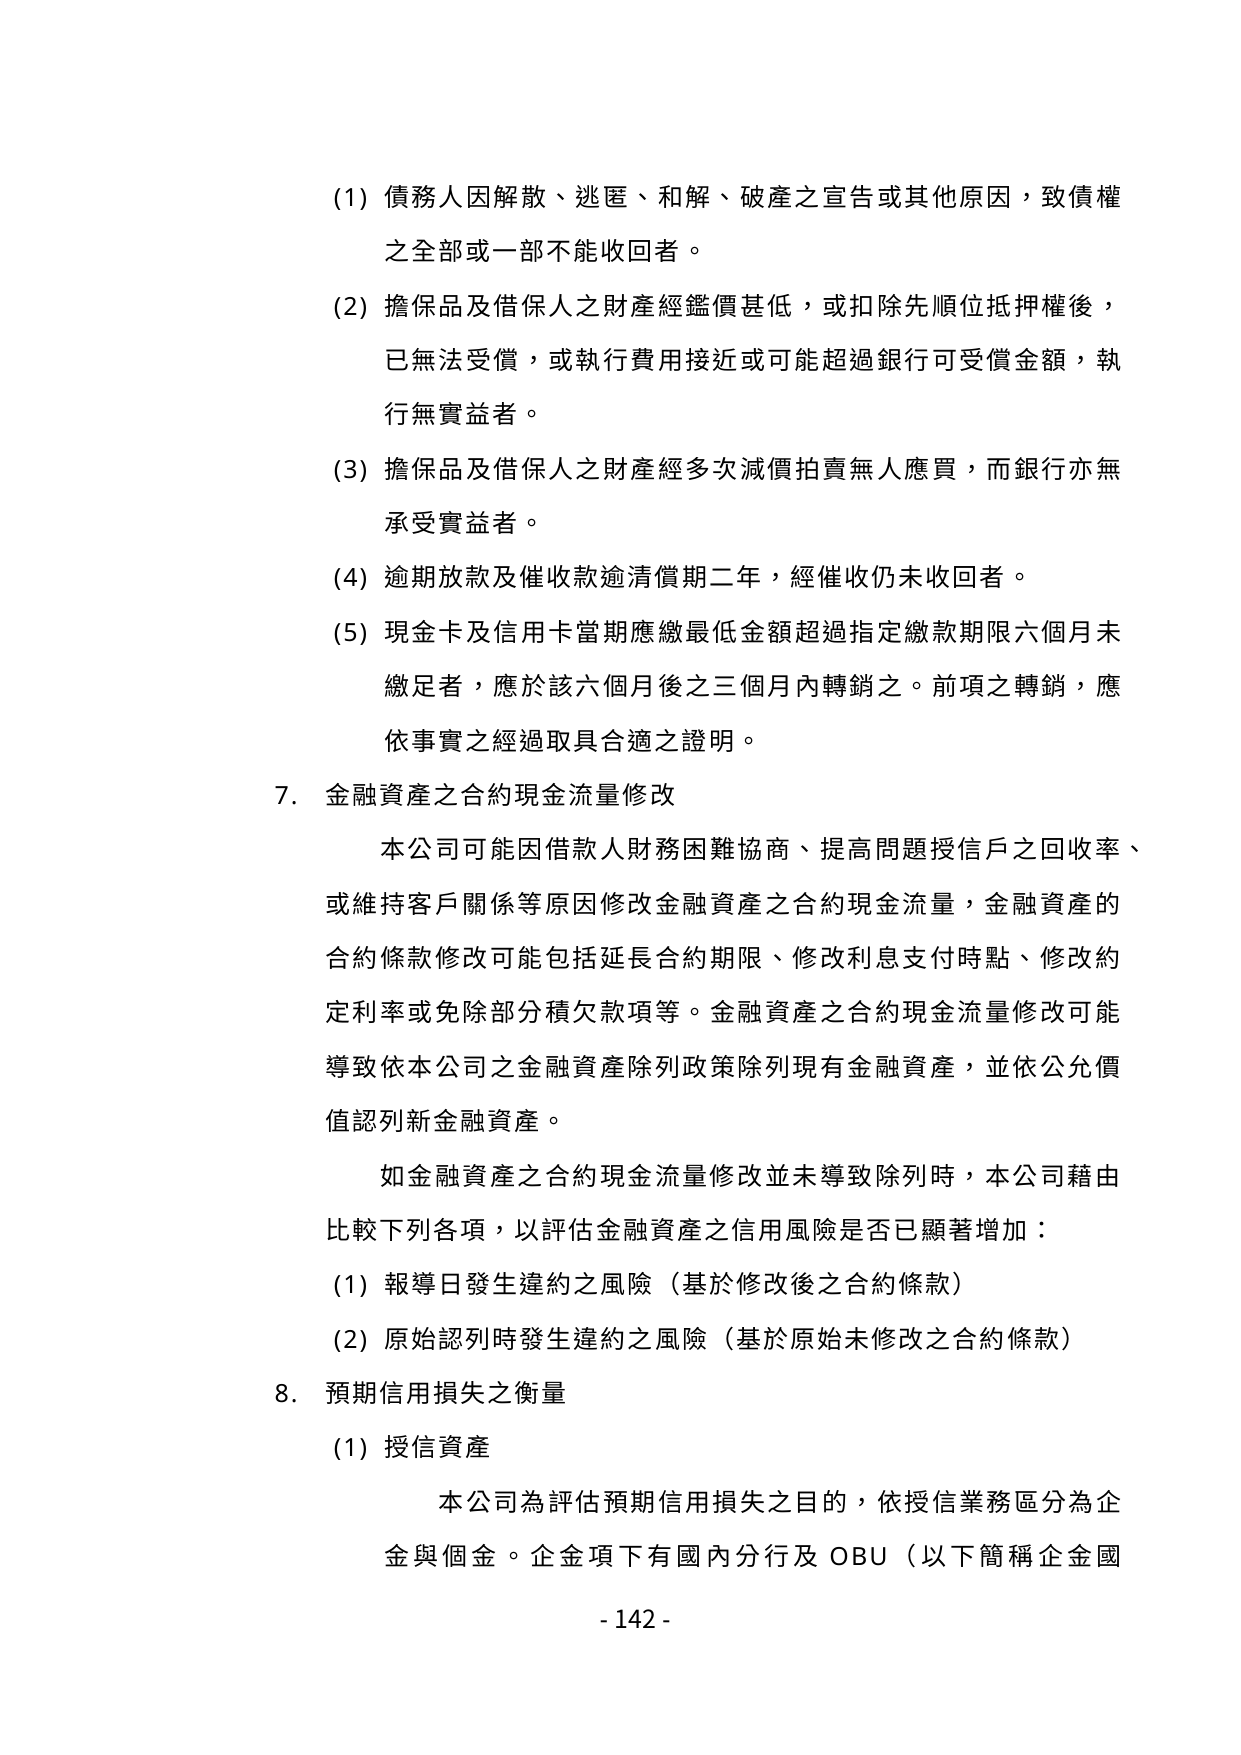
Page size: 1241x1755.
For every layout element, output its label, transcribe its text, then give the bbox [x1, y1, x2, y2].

text (1) 報導日發生違約之風險（基於修改後之合約條款） [325, 1265, 1122, 1301]
text 本公司可能因借款人財務困難協商、提高問題授信戶之回收率、或維持客戶關係等原因修改金融資產之合約現金流量，金融資產的合約條款修改可能包括延長合約期限、修改利息支付時點、修改約定利率或免除部分積欠款項等。金融資產之合約現金流量修改可能導致依本公司之金融資產除列政策除列現有金融資產，並依公允價值認列新金融資產。 [325, 830, 1122, 1138]
text (1) 授信資產 [325, 1428, 1122, 1464]
text (2) 擔保品及借保人之財產經鑑價甚低，或扣除先順位抵押權後，已無法受償，或執行費用接近或可能超過銀行可受償金額，執行無實益者。 [325, 286, 1122, 431]
text 8. 預期信用損失之衡量 [266, 1373, 1122, 1410]
text 如金融資產之合約現金流量修改並未導致除列時，本公司藉由比較下列各項，以評估金融資產之信用風險是否已顯著增加： [325, 1156, 1122, 1247]
text (4) 逾期放款及催收款逾清償期二年，經催收仍未收回者。 [325, 558, 1122, 594]
text 7. 金融資產之合約現金流量修改 [266, 775, 1122, 812]
text (2) 原始認列時發生違約之風險（基於原始未修改之合約條款） [325, 1319, 1122, 1355]
text 本公司為評估預期信用損失之目的，依授信業務區分為企金與個金。企金項下有國內分行及OBU（以下簡稱企金國 [384, 1482, 1122, 1573]
text (3) 擔保品及借保人之財產經多次減價拍賣無人應買，而銀行亦無承受實益者。 [325, 449, 1122, 540]
text (5) 現金卡及信用卡當期應繳最低金額超過指定繳款期限六個月未繳足者，應於該六個月後之三個月內轉銷之。前項之轉銷，應依事實之經過取具合適之證明。 [325, 612, 1122, 757]
text (1) 債務人因解散、逃匿、和解、破產之宣告或其他原因，致債權之全部或一部不能收回者。 [325, 177, 1122, 268]
